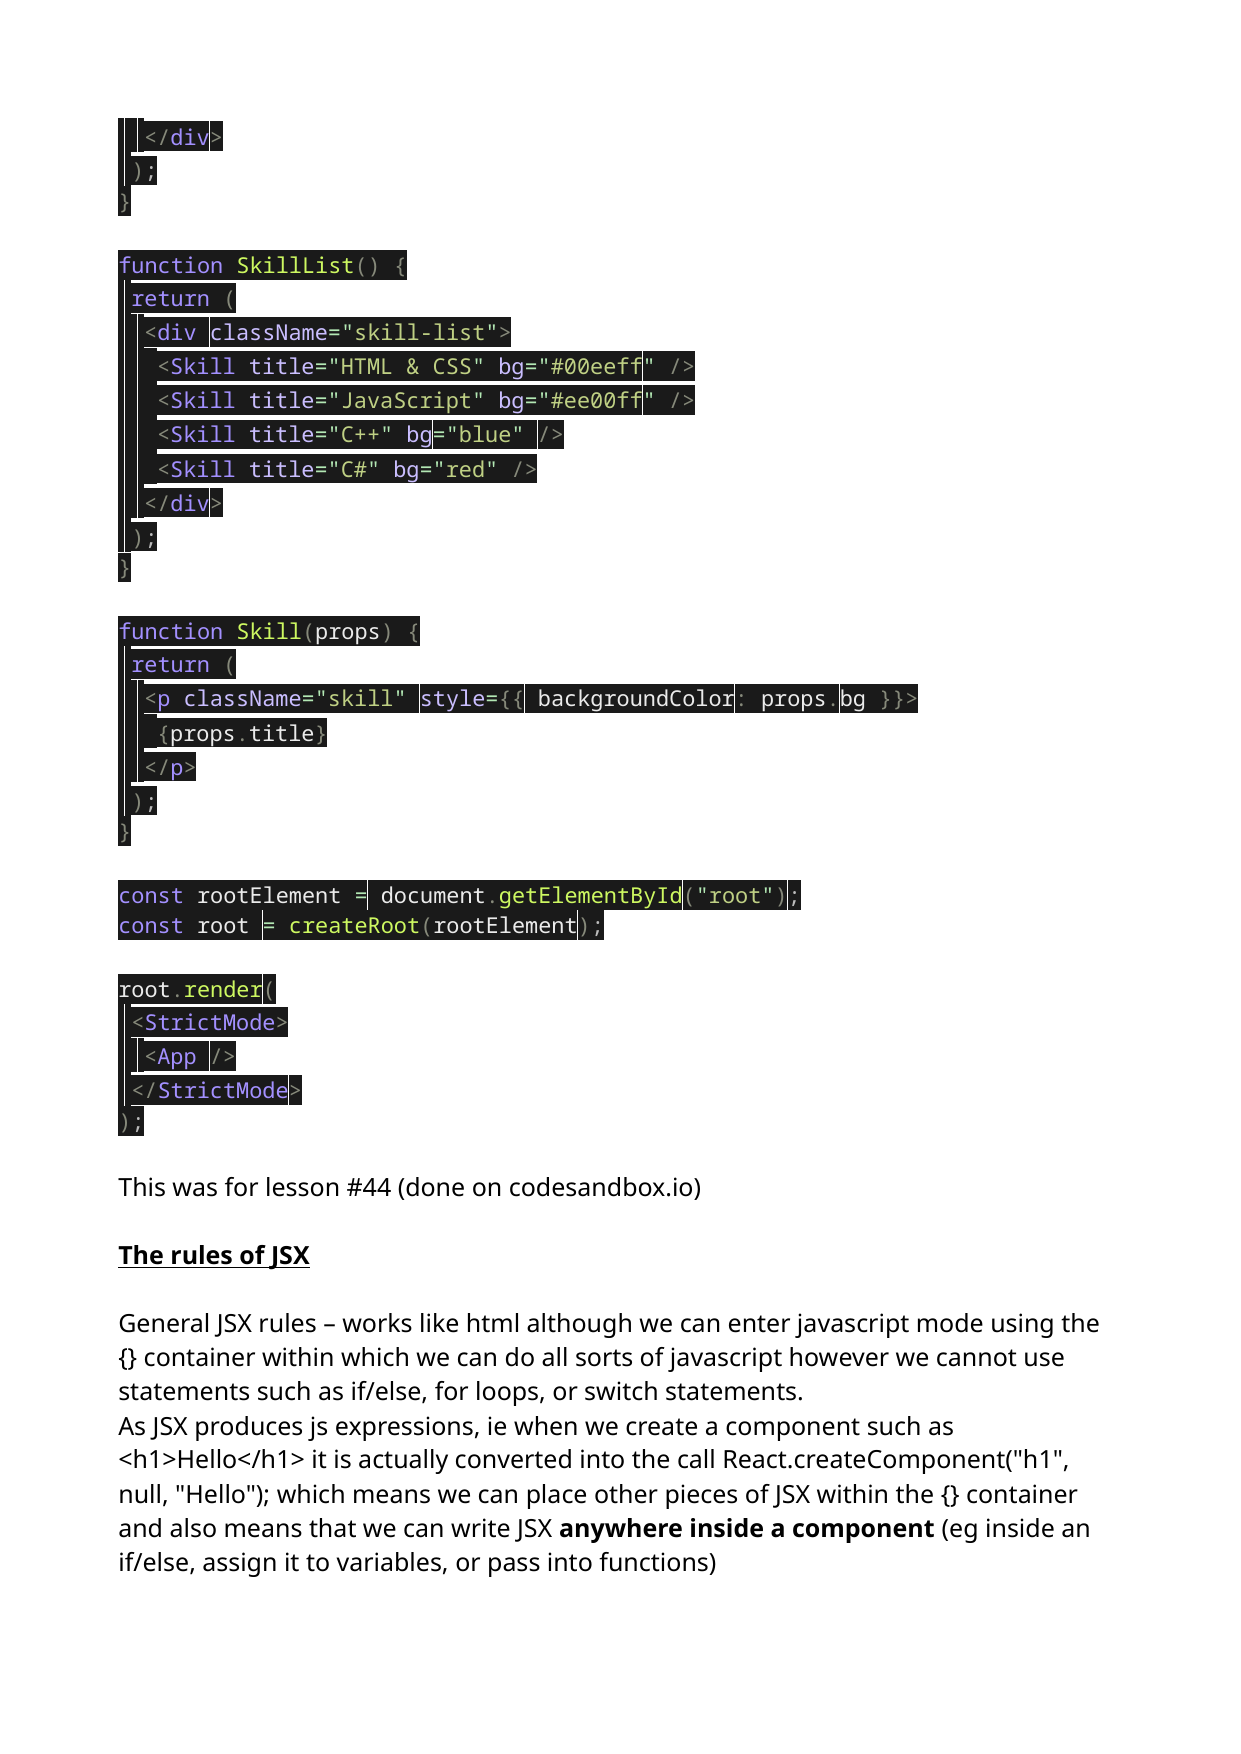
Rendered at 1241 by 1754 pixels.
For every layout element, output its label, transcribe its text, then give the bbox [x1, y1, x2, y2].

text const root = createRoot(rootElement); [118, 910, 1122, 940]
text <p className="skill" style={{ backgroundColor: props.bg }}> [118, 680, 1122, 714]
text <Skill title="JavaScript" bg="#ee00ff" /> [118, 382, 1122, 416]
text <Skill title="HTML & CSS" bg="#00eeff" /> [118, 348, 1122, 382]
text return ( [118, 280, 1122, 314]
text </div> [118, 118, 1122, 152]
text <Skill title="C#" bg="red" /> [118, 450, 1122, 484]
text </p> [118, 748, 1122, 782]
text As JSX produces js expressions, ie when we create a component such as <h1>Hello</h1> it is actually converted into the call React.createComponent("h1", null, "Hello"); which means we can place other pieces of JSX within the {} container and also means that we can write JSX anywhere inside a component (eg inside an if/else, assign it to variables, or pass into functions) [118, 1408, 1122, 1578]
text ); [118, 1106, 1122, 1136]
text This was for lesson #44 (done on codesandbox.io) [118, 1170, 1122, 1204]
text <StrictMode> [118, 1004, 1122, 1038]
text ); [118, 152, 1122, 186]
text ); [118, 782, 1122, 816]
text ); [118, 518, 1122, 552]
text {props.title} [118, 714, 1122, 748]
text function SkillList() { [118, 250, 1122, 280]
text } [118, 552, 1122, 582]
text } [118, 816, 1122, 846]
text </div> [118, 484, 1122, 518]
text <div className="skill-list"> [118, 314, 1122, 348]
text } [118, 186, 1122, 216]
text return ( [118, 646, 1122, 680]
text </StrictMode> [118, 1072, 1122, 1106]
text General JSX rules – works like html although we can enter javascript mode using the {} container within which we can do all sorts of javascript however we cannot use statements such as if/else, for loops, or switch statements. [118, 1306, 1122, 1408]
text function Skill(props) { [118, 616, 1122, 646]
text The rules of JSX [118, 1238, 1122, 1272]
text <App /> [118, 1038, 1122, 1072]
text root.render( [118, 974, 1122, 1004]
text <Skill title="C++" bg="blue" /> [118, 416, 1122, 450]
text const rootElement = document.getElementById("root"); [118, 880, 1122, 910]
